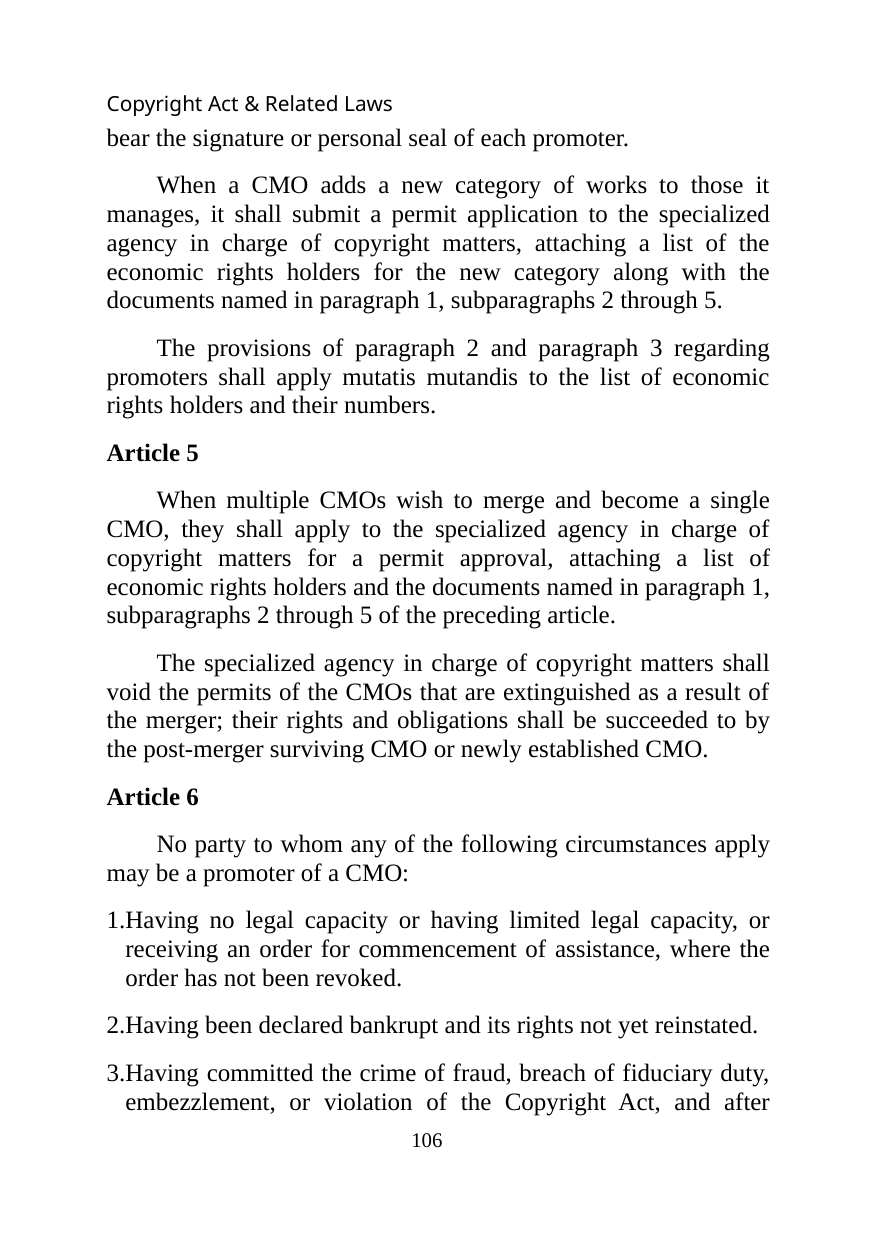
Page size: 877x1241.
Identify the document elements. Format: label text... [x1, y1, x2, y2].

text 1.Having no legal capacity or having limited legal capacity, or receiving an order for commencement of assistance, where the order has not been revoked. [106, 905, 771, 992]
text 3.Having committed the crime of fraud, breach of fiduciary duty, embezzlement, or violation of the Copyright Act, and after [106, 1058, 771, 1115]
text No party to whom any of the following circumstances apply may be a promoter of a CMO: [106, 829, 771, 887]
text The specialized agency in charge of copyright matters shall void the permits of the CMOs that are extinguished as a result of the merger; their rights and obligations shall be succeeded to by the post-merger surviving CMO or newly established CMO. [106, 648, 771, 763]
text bear the signature or personal seal of each promoter. [106, 123, 771, 152]
text When a CMO adds a new category of works to those it manages, it shall submit a permit application to the specialized agency in charge of copyright matters, attaching a list of the economic rights holders for the new category along with the documents named in paragraph 1, subparagraphs 2 through 5. [106, 170, 771, 314]
text 2.Having been declared bankrupt and its rights not yet reinstated. [106, 1010, 771, 1039]
text Article 5 [106, 438, 771, 467]
text When multiple CMOs wish to merge and become a single CMO, they shall apply to the specialized agency in charge of copyright matters for a permit approval, attaching a list of economic rights holders and the documents named in paragraph 1, subparagraphs 2 through 5 of the preceding article. [106, 485, 771, 629]
text The provisions of paragraph 2 and paragraph 3 regarding promoters shall apply mutatis mutandis to the list of economic rights holders and their numbers. [106, 333, 771, 419]
text Article 6 [106, 782, 771, 810]
